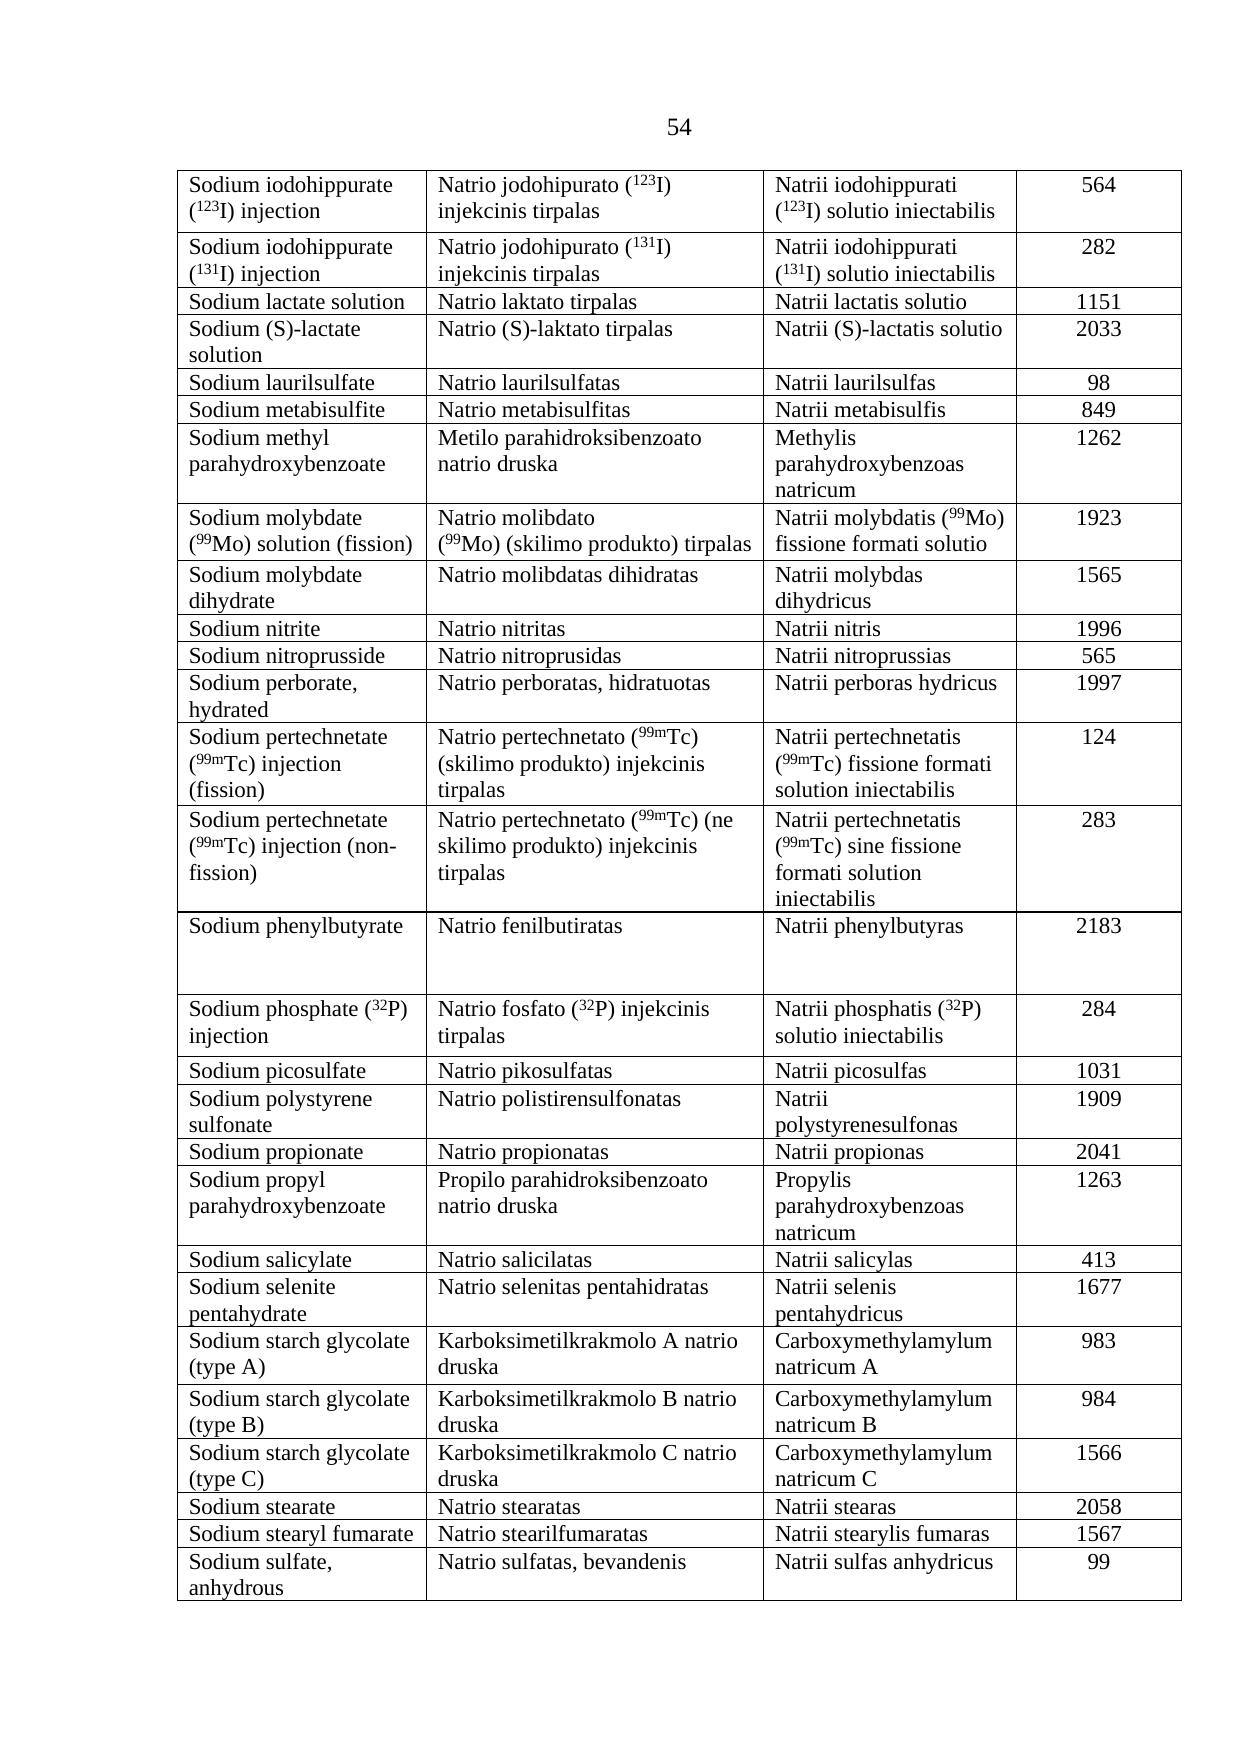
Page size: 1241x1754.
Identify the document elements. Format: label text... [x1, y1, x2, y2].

table_cell Sodium sulfate, anhydrous [178, 1548, 426, 1600]
table_cell Natrii iodohippurati (131I) solutio iniectabilis [764, 233, 1016, 287]
table_cell Sodium starch glycolate (type B) [178, 1385, 426, 1438]
table_cell Methylis parahydroxybenzoas natricum [764, 424, 1016, 503]
table_cell 564 [1017, 171, 1181, 232]
table_cell Natrii metabisulfis [764, 396, 1016, 423]
table_cell Natrio selenitas pentahidratas [427, 1273, 763, 1326]
table_cell Sodium phosphate (32P) injection [178, 995, 426, 1056]
table_cell Natrio laurilsulfatas [427, 369, 763, 395]
table_cell Sodium starch glycolate (type C) [178, 1439, 426, 1492]
table_cell Natrio (S)-laktato tirpalas [427, 315, 763, 368]
table_cell Sodium lactate solution [178, 288, 426, 314]
table_cell 1677 [1017, 1273, 1181, 1326]
table_cell 849 [1017, 396, 1181, 423]
table_cell Natrio pertechnetato (99mTc) (skilimo produkto) injekcinis tirpalas [427, 723, 763, 805]
table_cell Natrii phosphatis (32P) solutio iniectabilis [764, 995, 1016, 1056]
table_cell Natrio jodohipurato (123I) injekcinis tirpalas [427, 171, 763, 232]
table_cell Sodium polystyrene sulfonate [178, 1085, 426, 1137]
table_cell 565 [1017, 642, 1181, 668]
table_cell 2041 [1017, 1139, 1181, 1165]
table_cell 282 [1017, 233, 1181, 287]
table_cell Propylis parahydroxybenzoas natricum [764, 1166, 1016, 1245]
table_cell Sodium selenite pentahydrate [178, 1273, 426, 1326]
table_cell Natrii phenylbutyras [764, 913, 1016, 994]
table_cell Natrii laurilsulfas [764, 369, 1016, 395]
table_cell Sodium salicylate [178, 1246, 426, 1272]
table_cell 984 [1017, 1385, 1181, 1438]
table_cell Carboxymethylamylum natricum B [764, 1385, 1016, 1438]
table_cell Natrio molibdato (99Mo) (skilimo produkto) tirpalas [427, 504, 763, 560]
table_cell Sodium stearyl fumarate [178, 1520, 426, 1547]
table_cell Sodium methyl parahydroxybenzoate [178, 424, 426, 503]
table_cell Natrio pikosulfatas [427, 1057, 763, 1084]
table_cell 1031 [1017, 1057, 1181, 1084]
table_cell 1567 [1017, 1520, 1181, 1547]
table_cell Natrio fenilbutiratas [427, 913, 763, 994]
table_cell Karboksimetilkrakmolo B natrio druska [427, 1385, 763, 1438]
table_cell Sodium (S)-lactate solution [178, 315, 426, 368]
table_cell 1151 [1017, 288, 1181, 314]
table_cell Sodium starch glycolate (type A) [178, 1327, 426, 1384]
table_cell Natrii selenis pentahydricus [764, 1273, 1016, 1326]
table_cell Natrio nitritas [427, 615, 763, 641]
table_cell Natrii stearylis fumaras [764, 1520, 1016, 1547]
table_cell 99 [1017, 1548, 1181, 1600]
table_cell Sodium iodohippurate (131I) injection [178, 233, 426, 287]
table_cell 2033 [1017, 315, 1181, 368]
table_cell Natrio pertechnetato (99mTc) (ne skilimo produkto) injekcinis tirpalas [427, 806, 763, 911]
table_cell 1566 [1017, 1439, 1181, 1492]
table_cell Natrii (S)-lactatis solutio [764, 315, 1016, 368]
table_cell 1263 [1017, 1166, 1181, 1245]
table_cell Natrio propionatas [427, 1139, 763, 1165]
table_cell 283 [1017, 806, 1181, 911]
table_cell Carboxymethylamylum natricum A [764, 1327, 1016, 1384]
table_cell Natrii picosulfas [764, 1057, 1016, 1084]
table_cell Sodium laurilsulfate [178, 369, 426, 395]
table_cell Carboxymethylamylum natricum C [764, 1439, 1016, 1492]
table_cell Natrii molybdas dihydricus [764, 561, 1016, 614]
table_cell Natrii polystyrenesulfonas [764, 1085, 1016, 1137]
table_cell Sodium pertechnetate (99mTc) injection (non-fission) [178, 806, 426, 911]
table_cell 284 [1017, 995, 1181, 1056]
table_cell Natrio polistirensulfonatas [427, 1085, 763, 1137]
table_cell Natrii molybdatis (99Mo) fissione formati solutio [764, 504, 1016, 560]
table_cell Sodium propyl parahydroxybenzoate [178, 1166, 426, 1245]
table_cell Karboksimetilkrakmolo C natrio druska [427, 1439, 763, 1492]
table_cell Natrio stearilfumaratas [427, 1520, 763, 1547]
table_cell Sodium perborate, hydrated [178, 670, 426, 722]
table_cell Sodium pertechnetate (99mTc) injection (fission) [178, 723, 426, 805]
table_cell 1923 [1017, 504, 1181, 560]
table_cell Sodium metabisulfite [178, 396, 426, 423]
table_cell 413 [1017, 1246, 1181, 1272]
table_cell Sodium nitrite [178, 615, 426, 641]
table_cell Natrii iodohippurati (123I) solutio iniectabilis [764, 171, 1016, 232]
table_cell 98 [1017, 369, 1181, 395]
table_cell Sodium molybdate (99Mo) solution (fission) [178, 504, 426, 560]
table_cell 124 [1017, 723, 1181, 805]
table_cell Sodium nitroprusside [178, 642, 426, 668]
table_cell Natrii pertechnetatis (99mTc) sine fissione formati solution iniectabilis [764, 806, 1016, 911]
table_cell 2183 [1017, 913, 1181, 994]
table_cell Natrio sulfatas, bevandenis [427, 1548, 763, 1600]
table_cell Sodium picosulfate [178, 1057, 426, 1084]
table_cell 1909 [1017, 1085, 1181, 1137]
table_cell Sodium propionate [178, 1139, 426, 1165]
table_cell 2058 [1017, 1493, 1181, 1519]
table_cell Natrio salicilatas [427, 1246, 763, 1272]
table_cell 1997 [1017, 670, 1181, 722]
table_cell Natrii stearas [764, 1493, 1016, 1519]
table_cell Natrio nitroprusidas [427, 642, 763, 668]
table_cell Natrii nitris [764, 615, 1016, 641]
table_cell Natrio perboratas, hidratuotas [427, 670, 763, 722]
table_cell Sodium iodohippurate (123I) injection [178, 171, 426, 232]
table_cell 1996 [1017, 615, 1181, 641]
table_cell Natrii nitroprussias [764, 642, 1016, 668]
table_cell Natrii lactatis solutio [764, 288, 1016, 314]
table_cell Metilo parahidroksibenzoato natrio druska [427, 424, 763, 503]
table_cell Natrio molibdatas dihidratas [427, 561, 763, 614]
table_cell Karboksimetilkrakmolo A natrio druska [427, 1327, 763, 1384]
table_cell 1262 [1017, 424, 1181, 503]
table_cell Natrio laktato tirpalas [427, 288, 763, 314]
table_cell Sodium molybdate dihydrate [178, 561, 426, 614]
table_cell Natrio jodohipurato (131I) injekcinis tirpalas [427, 233, 763, 287]
table_cell 983 [1017, 1327, 1181, 1384]
table_cell Propilo parahidroksibenzoato natrio druska [427, 1166, 763, 1245]
table_cell Sodium stearate [178, 1493, 426, 1519]
table_cell Natrio stearatas [427, 1493, 763, 1519]
table_cell Natrio metabisulfitas [427, 396, 763, 423]
table_cell Natrii propionas [764, 1139, 1016, 1165]
table_cell Natrii pertechnetatis (99mTc) fissione formati solution iniectabilis [764, 723, 1016, 805]
table_cell Sodium phenylbutyrate [178, 913, 426, 994]
table_cell Natrii salicylas [764, 1246, 1016, 1272]
table_cell Natrio fosfato (32P) injekcinis tirpalas [427, 995, 763, 1056]
table_cell Natrii sulfas anhydricus [764, 1548, 1016, 1600]
table_cell 1565 [1017, 561, 1181, 614]
table_cell Natrii perboras hydricus [764, 670, 1016, 722]
